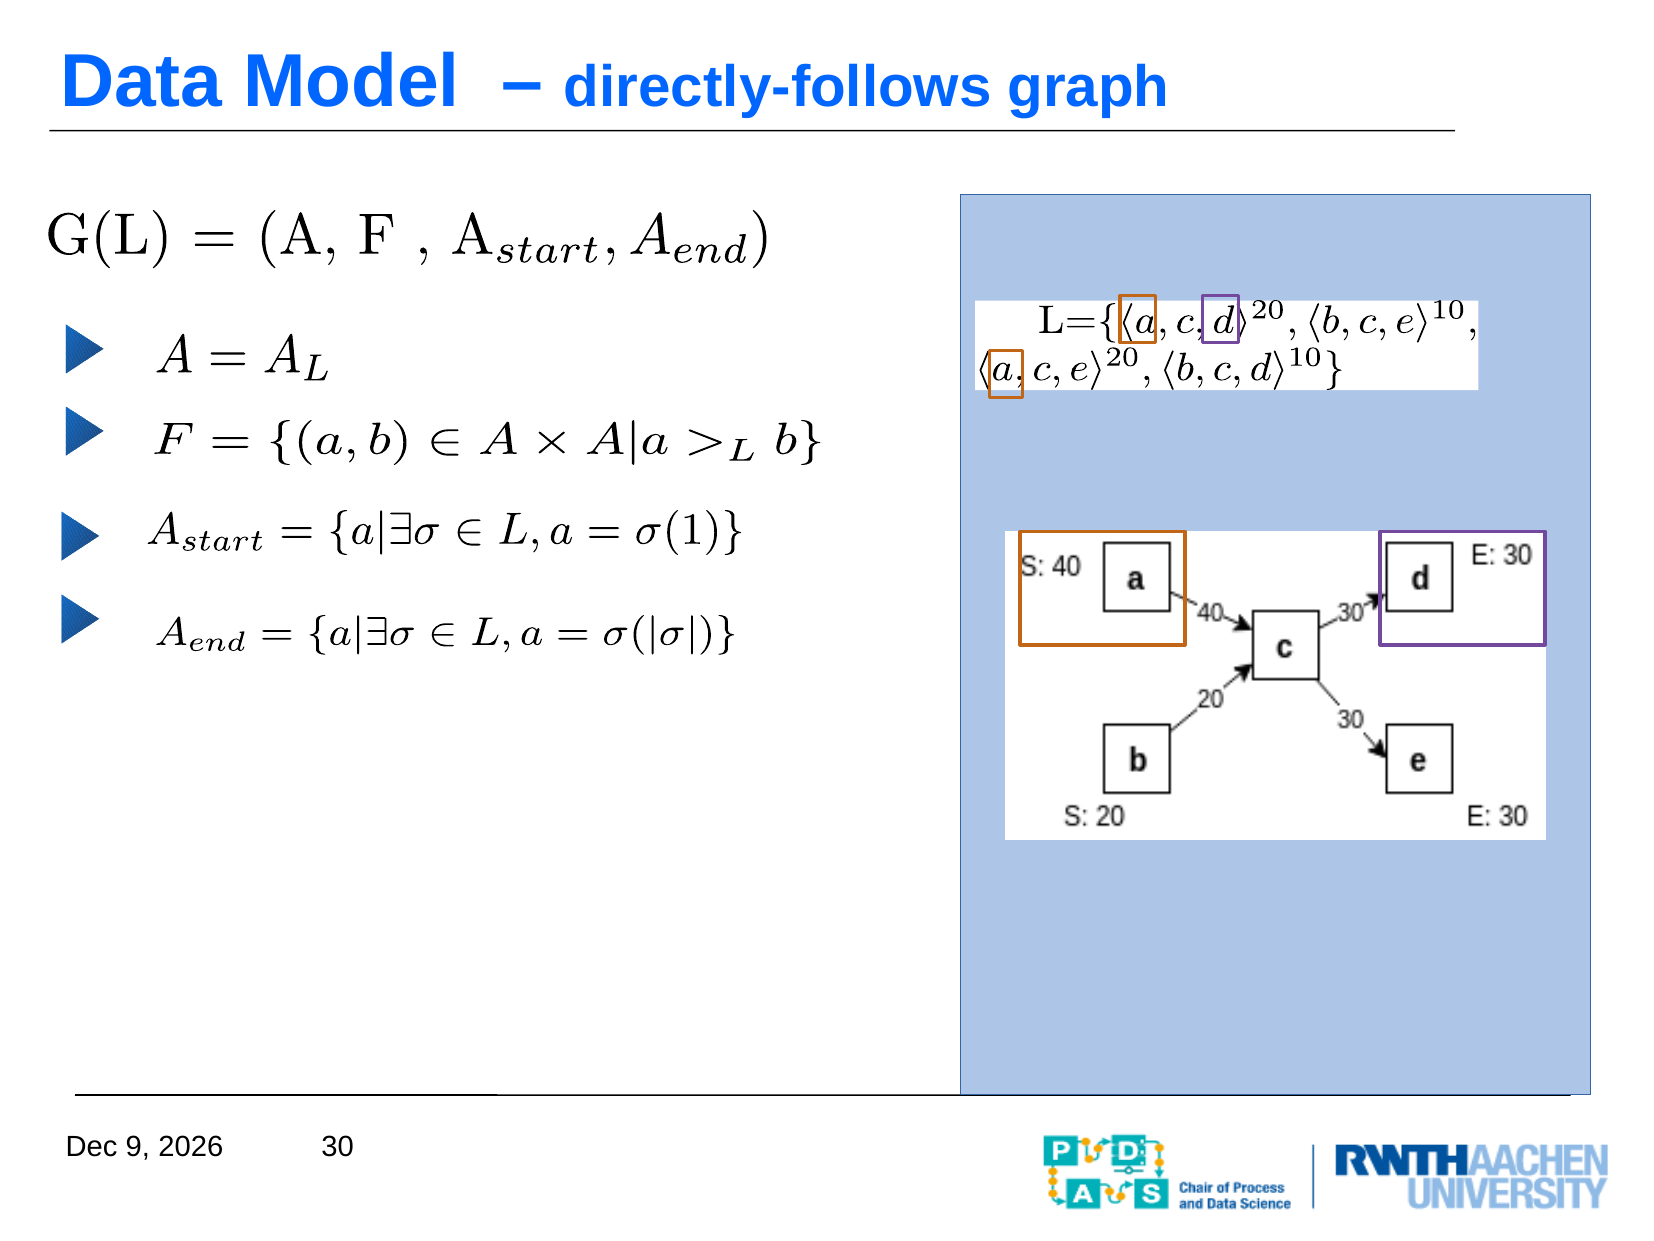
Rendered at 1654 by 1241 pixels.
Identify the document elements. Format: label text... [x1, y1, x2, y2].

text_box [45, 210, 773, 269]
picture [64, 322, 106, 376]
picture [1382, 533, 1543, 643]
text_box [154, 615, 738, 655]
text_box [154, 333, 331, 381]
picture [1005, 531, 1546, 841]
picture [60, 510, 101, 563]
picture [60, 592, 101, 646]
title Data Model – directly-follows graph [60, 30, 1549, 131]
picture [64, 405, 106, 458]
picture [1005, 1090, 1647, 1241]
text_box [145, 510, 745, 556]
picture [1022, 533, 1183, 643]
text_box [960, 194, 1591, 1095]
text_box [152, 420, 825, 466]
